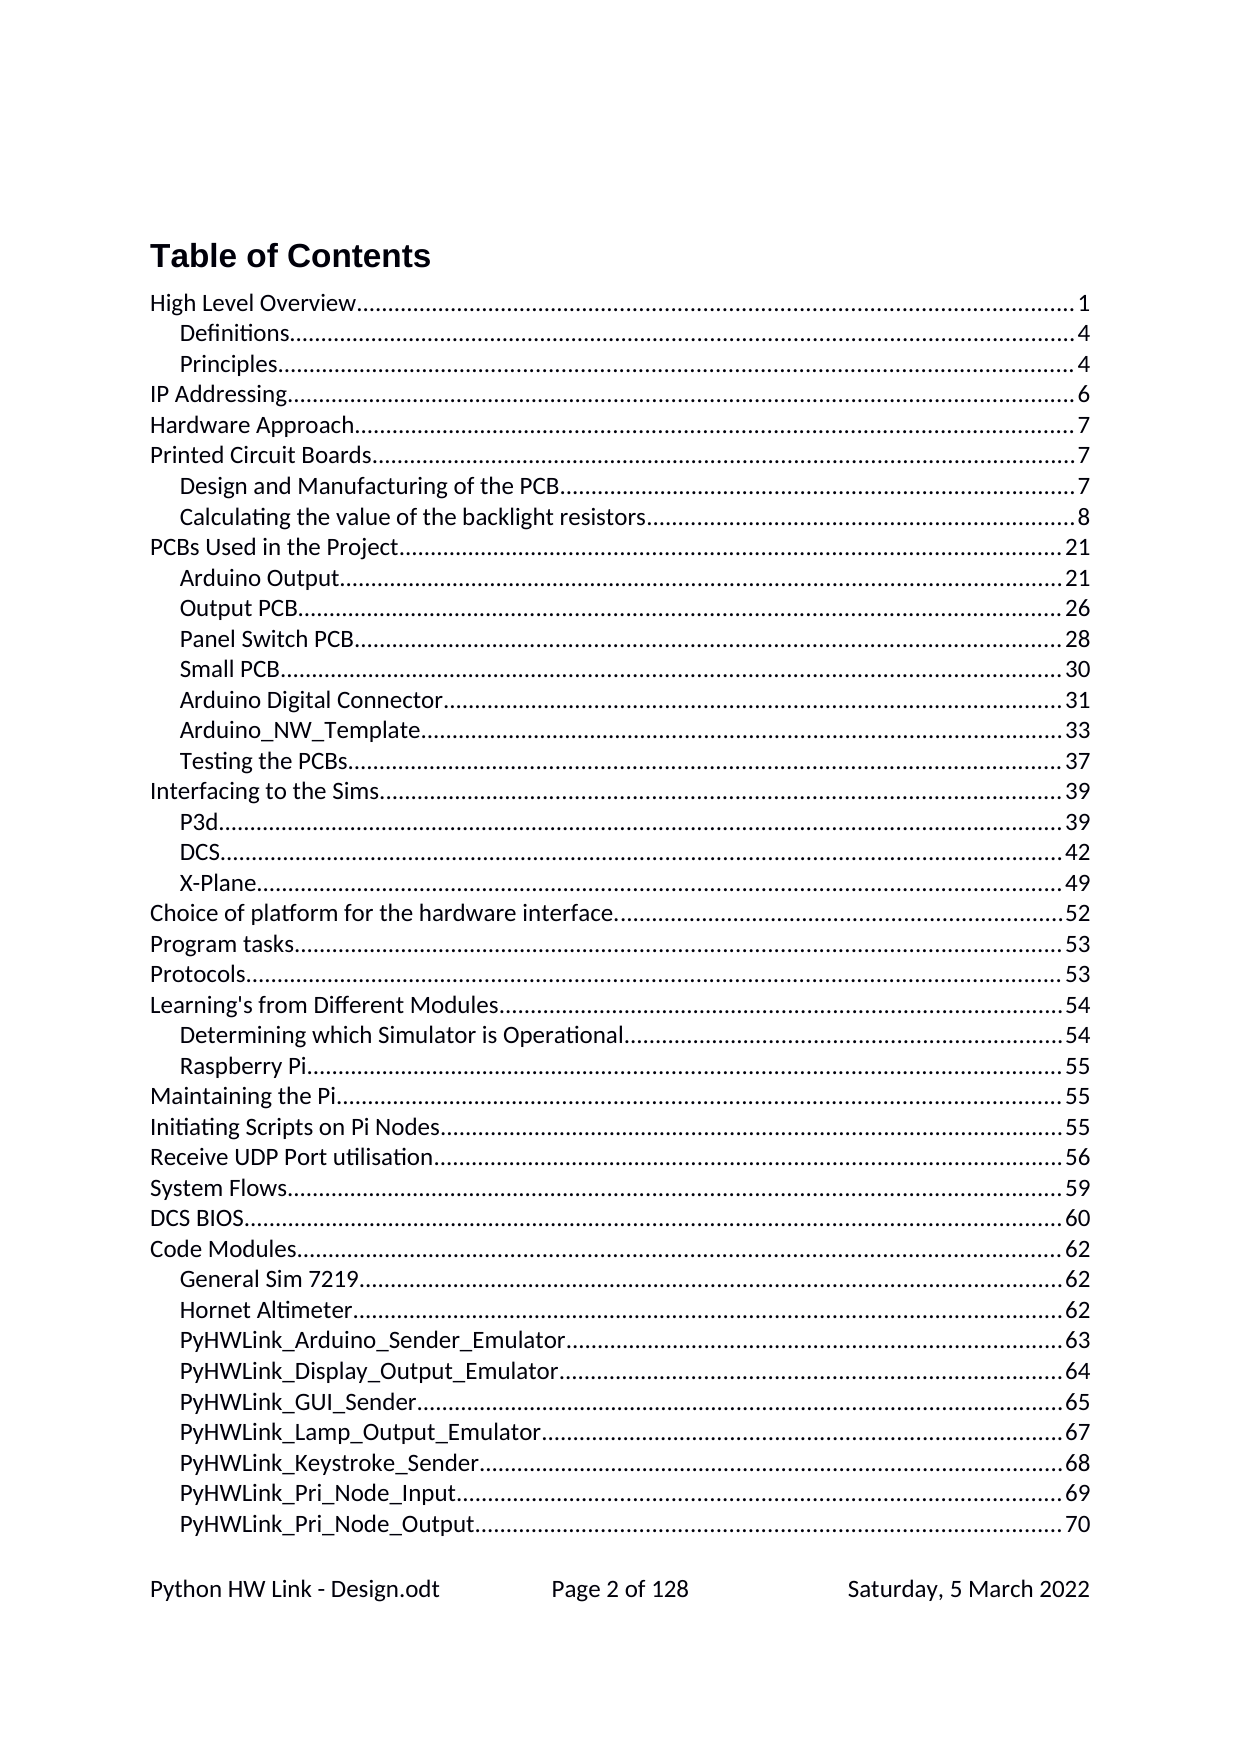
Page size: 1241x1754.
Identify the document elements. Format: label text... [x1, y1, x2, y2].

text Output PCB 26 [179, 592, 1090, 623]
text P3d 39 [179, 806, 1090, 836]
text PyHWLink_GUI_Sender 65 [179, 1386, 1090, 1416]
subtitle Table of Contents [150, 236, 1090, 274]
text Arduino_NW_Template 33 [179, 714, 1090, 745]
text Arduino Digital Connector 31 [179, 684, 1090, 714]
text Testing the PCBs 37 [179, 745, 1090, 775]
text Initiating Scripts on Pi Nodes 55 [150, 1111, 1090, 1142]
text DCS BIOS 60 [150, 1203, 1090, 1233]
text X-Plane 49 [179, 867, 1090, 897]
text Raspberry Pi 55 [179, 1050, 1090, 1081]
text PyHWLink_Arduino_Sender_Emulator 63 [179, 1325, 1090, 1355]
text Determining which Simulator is Operational 54 [179, 1019, 1090, 1050]
text PyHWLink_Display_Output_Emulator 64 [179, 1355, 1090, 1386]
text Learning's from Different Modules 54 [150, 989, 1090, 1019]
text Protocols 53 [150, 958, 1090, 989]
text PyHWLink_Lamp_Output_Emulator 67 [179, 1416, 1090, 1447]
text PyHWLink_Pri_Node_Input 69 [179, 1477, 1090, 1508]
text Code Modules 62 [150, 1233, 1090, 1264]
text DCS 42 [179, 836, 1090, 867]
text Definitions 4 [179, 317, 1090, 348]
text Panel Switch PCB 28 [179, 623, 1090, 653]
text IP Addressing 6 [150, 378, 1090, 409]
text Choice of platform for the hardware interface. 52 [150, 897, 1090, 928]
text High Level Overview 1 [150, 287, 1090, 317]
text Arduino Output 21 [179, 562, 1090, 592]
text Calculating the value of the backlight resistors 8 [179, 501, 1090, 531]
text Small PCB 30 [179, 653, 1090, 684]
text Design and Manufacturing of the PCB 7 [179, 470, 1090, 501]
text Principles 4 [179, 348, 1090, 378]
text Interfacing to the Sims. 39 [150, 775, 1090, 806]
text PCBs Used in the Project 21 [150, 531, 1090, 562]
text General Sim 7219 62 [179, 1264, 1090, 1294]
text Hornet Altimeter 62 [179, 1294, 1090, 1325]
text System Flows 59 [150, 1172, 1090, 1203]
text Program tasks 53 [150, 928, 1090, 958]
text Printed Circuit Boards 7 [150, 439, 1090, 470]
text PyHWLink_Keystroke_Sender 68 [179, 1447, 1090, 1477]
text Receive UDP Port utilisation 56 [150, 1142, 1090, 1172]
text PyHWLink_Pri_Node_Output 70 [179, 1508, 1090, 1538]
text Hardware Approach 7 [150, 409, 1090, 439]
text Maintaining the Pi 55 [150, 1081, 1090, 1111]
